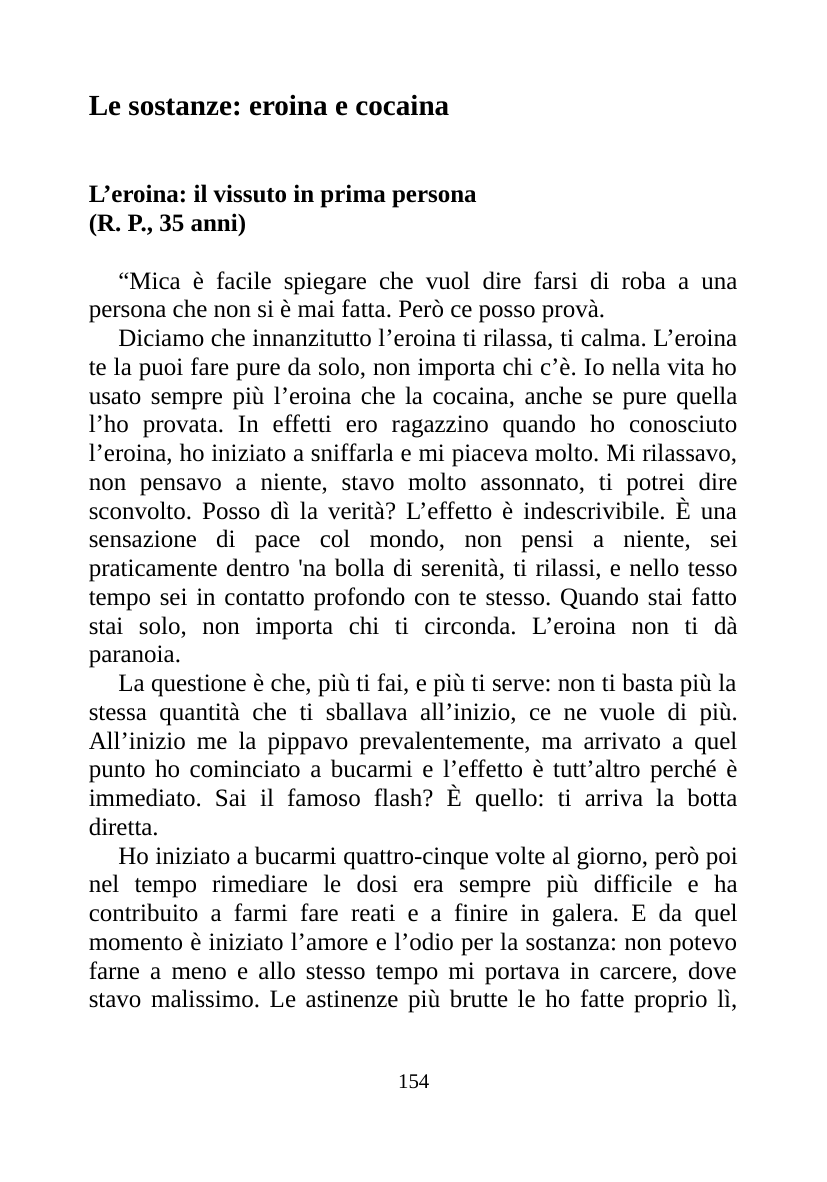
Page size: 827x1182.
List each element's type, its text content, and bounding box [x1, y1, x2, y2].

text Ho iniziato a bucarmi quattro-cinque volte al giorno, però poi nel tempo rimediare le dosi era sempre più difficile e ha contribuito a farmi fare reati e a finire in galera. E da quel momento è iniziato l’amore e l’odio per la sostanza: non potevo farne a meno e allo stesso tempo mi portava in carcere, dove stavo malissimo. Le astinenze più brutte le ho fatte proprio lì, [88, 841, 738, 1013]
subtitle L’eroina: il vissuto in prima persona [88, 179, 738, 208]
text “Mica è facile spiegare che vuol dire farsi di roba a una persona che non si è mai fatta. Però ce posso provà. [88, 266, 738, 323]
text Diciamo che innanzitutto l’eroina ti rilassa, ti calma. L’eroina te la puoi fare pure da solo, non importa chi c’è. Io nella vita ho usato sempre più l’eroina che la cocaina, anche se pure quella l’ho provata. In effetti ero ragazzino quando ho conosciuto l’eroina, ho iniziato a sniffarla e mi piaceva molto. Mi rilassavo, non pensavo a niente, stavo molto assonnato, ti potrei dire sconvolto. Posso dì la verità? L’effetto è indescrivibile. È una sensazione di pace col mondo, non pensi a niente, sei praticamente dentro 'na bolla di serenità, ti rilassi, e nello tesso tempo sei in contatto profondo con te stesso. Quando stai fatto stai solo, non importa chi ti circonda. L’eroina non ti dà paranoia. [88, 323, 738, 668]
subtitle (R. P., 35 anni) [88, 208, 738, 237]
subtitle Le sostanze: eroina e cocaina [88, 88, 738, 122]
text La questione è che, più ti fai, e più ti serve: non ti basta più la stessa quantità che ti sballava all’inizio, ce ne vuole di più. All’inizio me la pippavo prevalentemente, ma arrivato a quel punto ho cominciato a bucarmi e l’effetto è tutt’altro perché è immediato. Sai il famoso flash? È quello: ti arriva la botta diretta. [88, 668, 738, 841]
